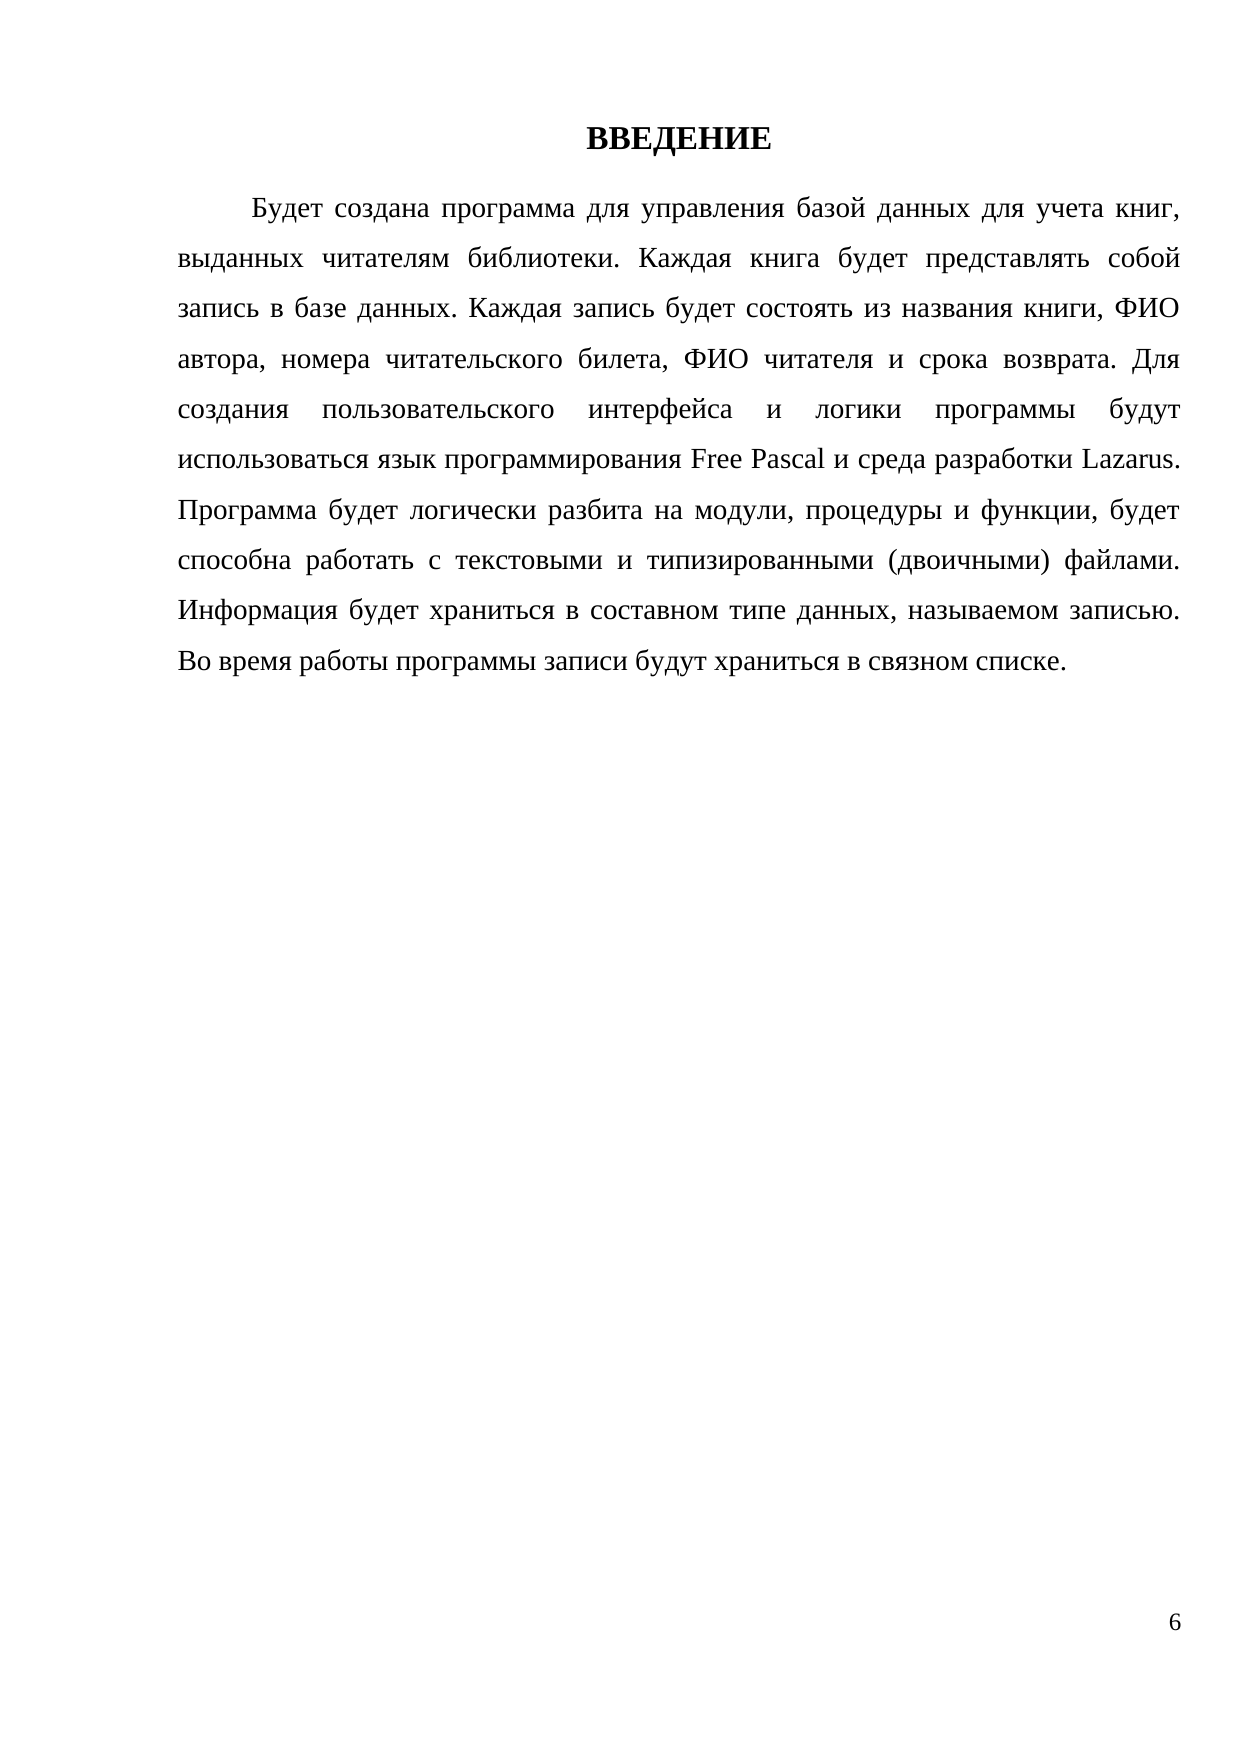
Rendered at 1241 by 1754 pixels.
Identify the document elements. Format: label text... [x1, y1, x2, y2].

text Будет создана программа для управления базой данных для учета книг, выданных читателям библиотеки. Каждая книга будет представлять собой запись в базе данных. Каждая запись будет состоять из названия книги, ФИО автора, номера читательского билета, ФИО читателя и срока возврата. Для создания пользовательского интерфейса и логики программы будут использоваться язык программирования Free Pascal и среда разработки Lazarus. Программа будет логически разбита на модули, процедуры и функции, будет способна работать с текстовыми и типизированными (двоичными) файлами. Информация будет храниться в составном типе данных, называемом записью. Во время работы программы записи будут храниться в связном списке. [177, 190, 1181, 676]
text ВВЕДЕНИЕ [177, 118, 1181, 156]
